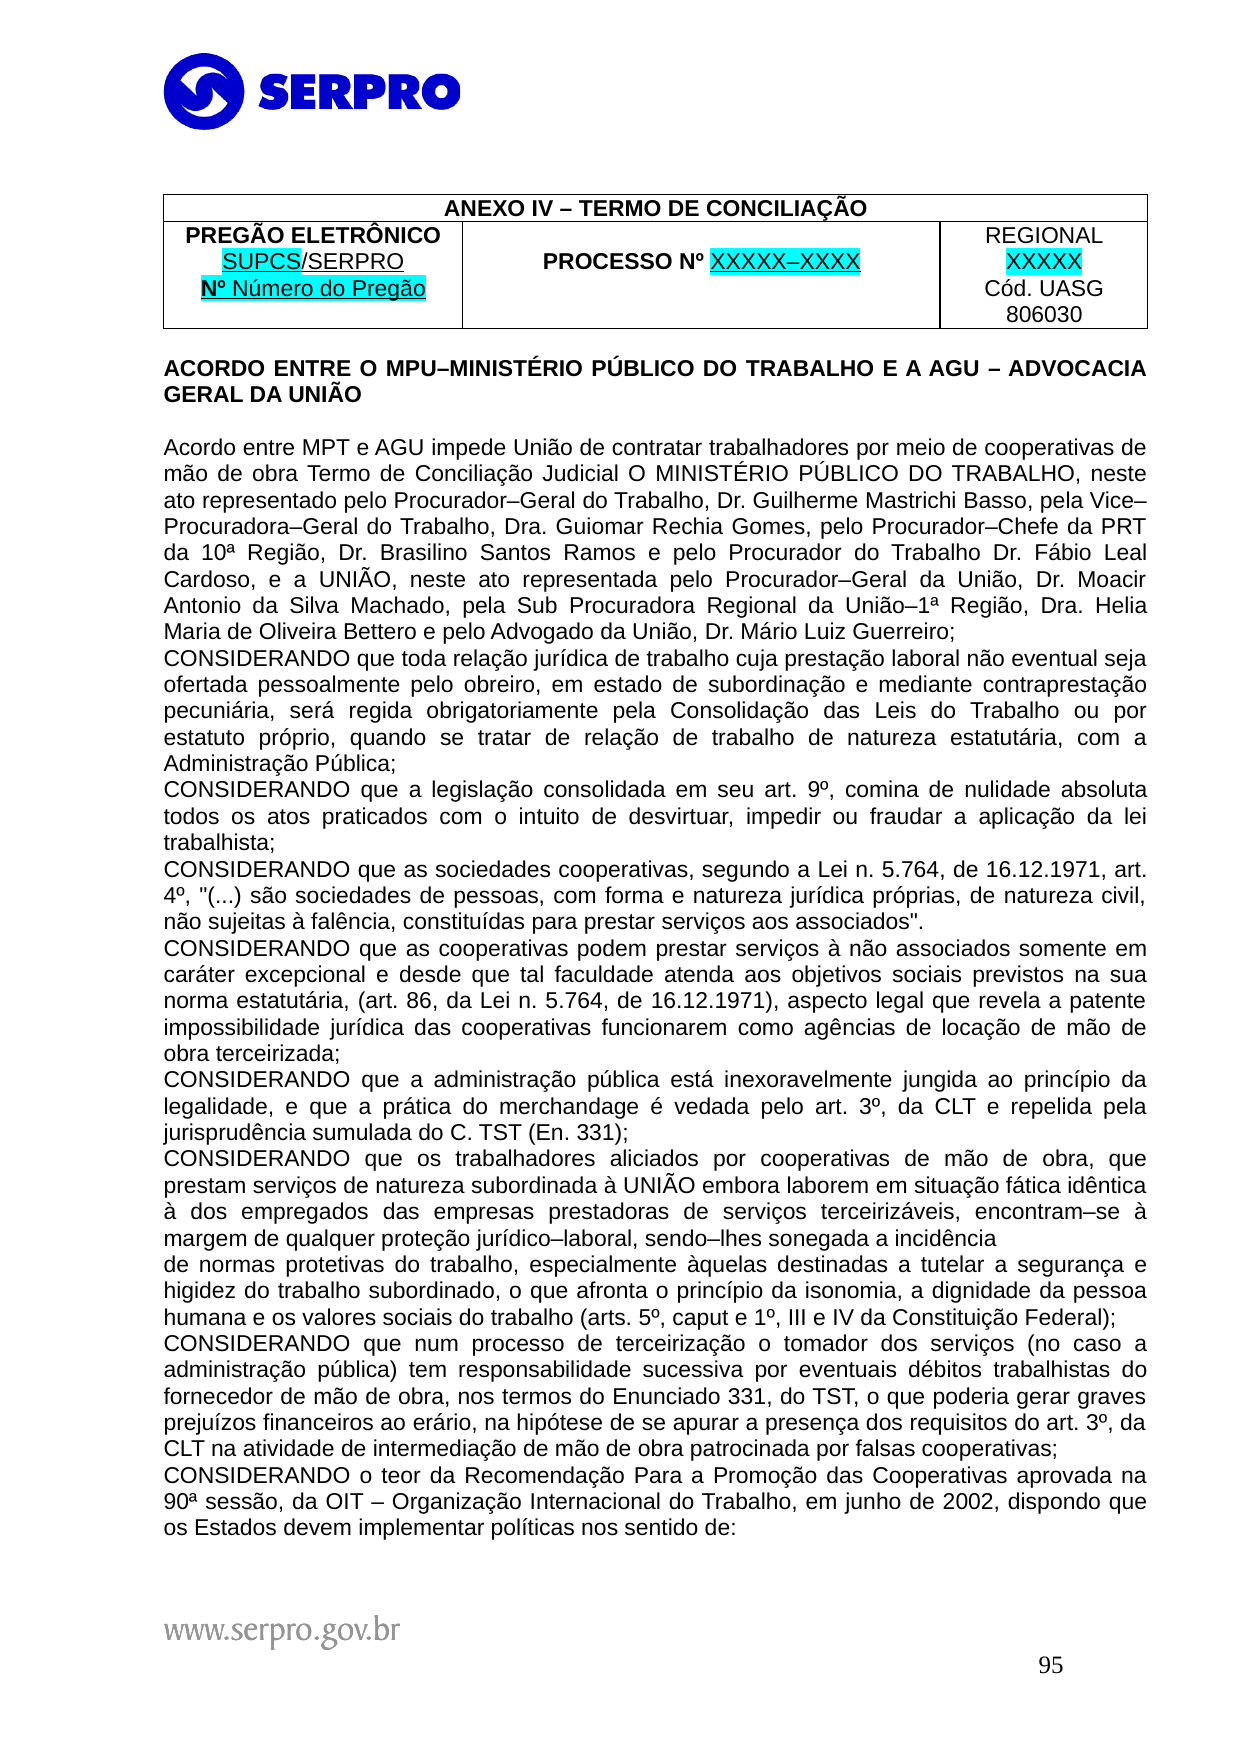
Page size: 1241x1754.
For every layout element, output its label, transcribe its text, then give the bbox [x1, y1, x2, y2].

table_header ANEXO IV – TERMO DE CONCILIAÇÃO [164, 195, 1147, 221]
table_cell PROCESSO Nº XXXXX–XXXX [463, 222, 939, 327]
text Acordo entre MPT e AGU impede União de contratar trabalhadores por meio de cooperativas de mão de obra Termo de Conciliação Judicial O MINISTÉRIO PÚBLICO DO TRABALHO, neste ato representado pelo Procurador–Geral do Trabalho, Dr. Guilherme Mastrichi Basso, pela Vice–Procuradora–Geral do Trabalho, Dra. Guiomar Rechia Gomes, pelo Procurador–Chefe da PRT da 10ª Região, Dr. Brasilino Santos Ramos e pelo Procurador do Trabalho Dr. Fábio Leal Cardoso, e a UNIÃO, neste ato representada pelo Procurador–Geral da União, Dr. Moacir Antonio da Silva Machado, pela Sub Procuradora Regional da União–1ª Região, Dra. Helia Maria de Oliveira Bettero e pelo Advogado da União, Dr. Mário Luiz Guerreiro; [163, 434, 1148, 645]
picture [163, 53, 461, 130]
text CONSIDERANDO o teor da Recomendação Para a Promoção das Cooperativas aprovada na 90ª sessão, da OIT – Organização Internacional do Trabalho, em junho de 2002, dispondo que os Estados devem implementar políticas nos sentido de: [163, 1462, 1148, 1541]
text CONSIDERANDO que as cooperativas podem prestar serviços à não associados somente em caráter excepcional e desde que tal faculdade atenda aos objetivos sociais previstos na sua norma estatutária, (art. 86, da Lei n. 5.764, de 16.12.1971), aspecto legal que revela a patente impossibilidade jurídica das cooperativas funcionarem como agências de locação de mão de obra terceirizada; [163, 934, 1148, 1066]
text CONSIDERANDO que os trabalhadores aliciados por cooperativas de mão de obra, que prestam serviços de natureza subordinada à UNIÃO embora laborem em situação fática idêntica à dos empregados das empresas prestadoras de serviços terceirizáveis, encontram–se à margem de qualquer proteção jurídico–laboral, sendo–lhes sonegada a incidência [163, 1145, 1148, 1251]
text CONSIDERANDO que num processo de terceirização o tomador dos serviços (no caso a administração pública) tem responsabilidade sucessiva por eventuais débitos trabalhistas do fornecedor de mão de obra, nos termos do Enunciado 331, do TST, o que poderia gerar graves prejuízos financeiros ao erário, na hipótese de se apurar a presença dos requisitos do art. 3º, da CLT na atividade de intermediação de mão de obra patrocinada por falsas cooperativas; [163, 1330, 1148, 1462]
table_cell PREGÃO ELETRÔNICO SUPCS/SERPRO Nº Número do Pregão [164, 222, 462, 327]
text CONSIDERANDO que a legislação consolidada em seu art. 9º, comina de nulidade absoluta todos os atos praticados com o intuito de desvirtuar, impedir ou fraudar a aplicação da lei trabalhista; [163, 776, 1148, 856]
text CONSIDERANDO que as sociedades cooperativas, segundo a Lei n. 5.764, de 16.12.1971, art. 4º, "(...) são sociedades de pessoas, com forma e natureza jurídica próprias, de natureza civil, não sujeitas à falência, constituídas para prestar serviços aos associados". [163, 856, 1148, 934]
picture [167, 1615, 397, 1650]
text ACORDO ENTRE O MPU–MINISTÉRIO PÚBLICO DO TRABALHO E A AGU – ADVOCACIA GERAL DA UNIÃO [163, 355, 1148, 407]
text CONSIDERANDO que toda relação jurídica de trabalho cuja prestação laboral não eventual seja ofertada pessoalmente pelo obreiro, em estado de subordinação e mediante contraprestação pecuniária, será regida obrigatoriamente pela Consolidação das Leis do Trabalho ou por estatuto próprio, quando se tratar de relação de trabalho de natureza estatutária, com a Administração Pública; [163, 645, 1148, 776]
text de normas protetivas do trabalho, especialmente àquelas destinadas a tutelar a segurança e higidez do trabalho subordinado, o que afronta o princípio da isonomia, a dignidade da pessoa humana e os valores sociais do trabalho (arts. 5º, caput e 1º, III e IV da Constituição Federal); [163, 1251, 1148, 1330]
table_cell REGIONAL XXXXX Cód. UASG 806030 [941, 222, 1147, 327]
text CONSIDERANDO que a administração pública está inexoravelmente jungida ao princípio da legalidade, e que a prática do merchandage é vedada pelo art. 3º, da CLT e repelida pela jurisprudência sumulada do C. TST (En. 331); [163, 1066, 1148, 1145]
